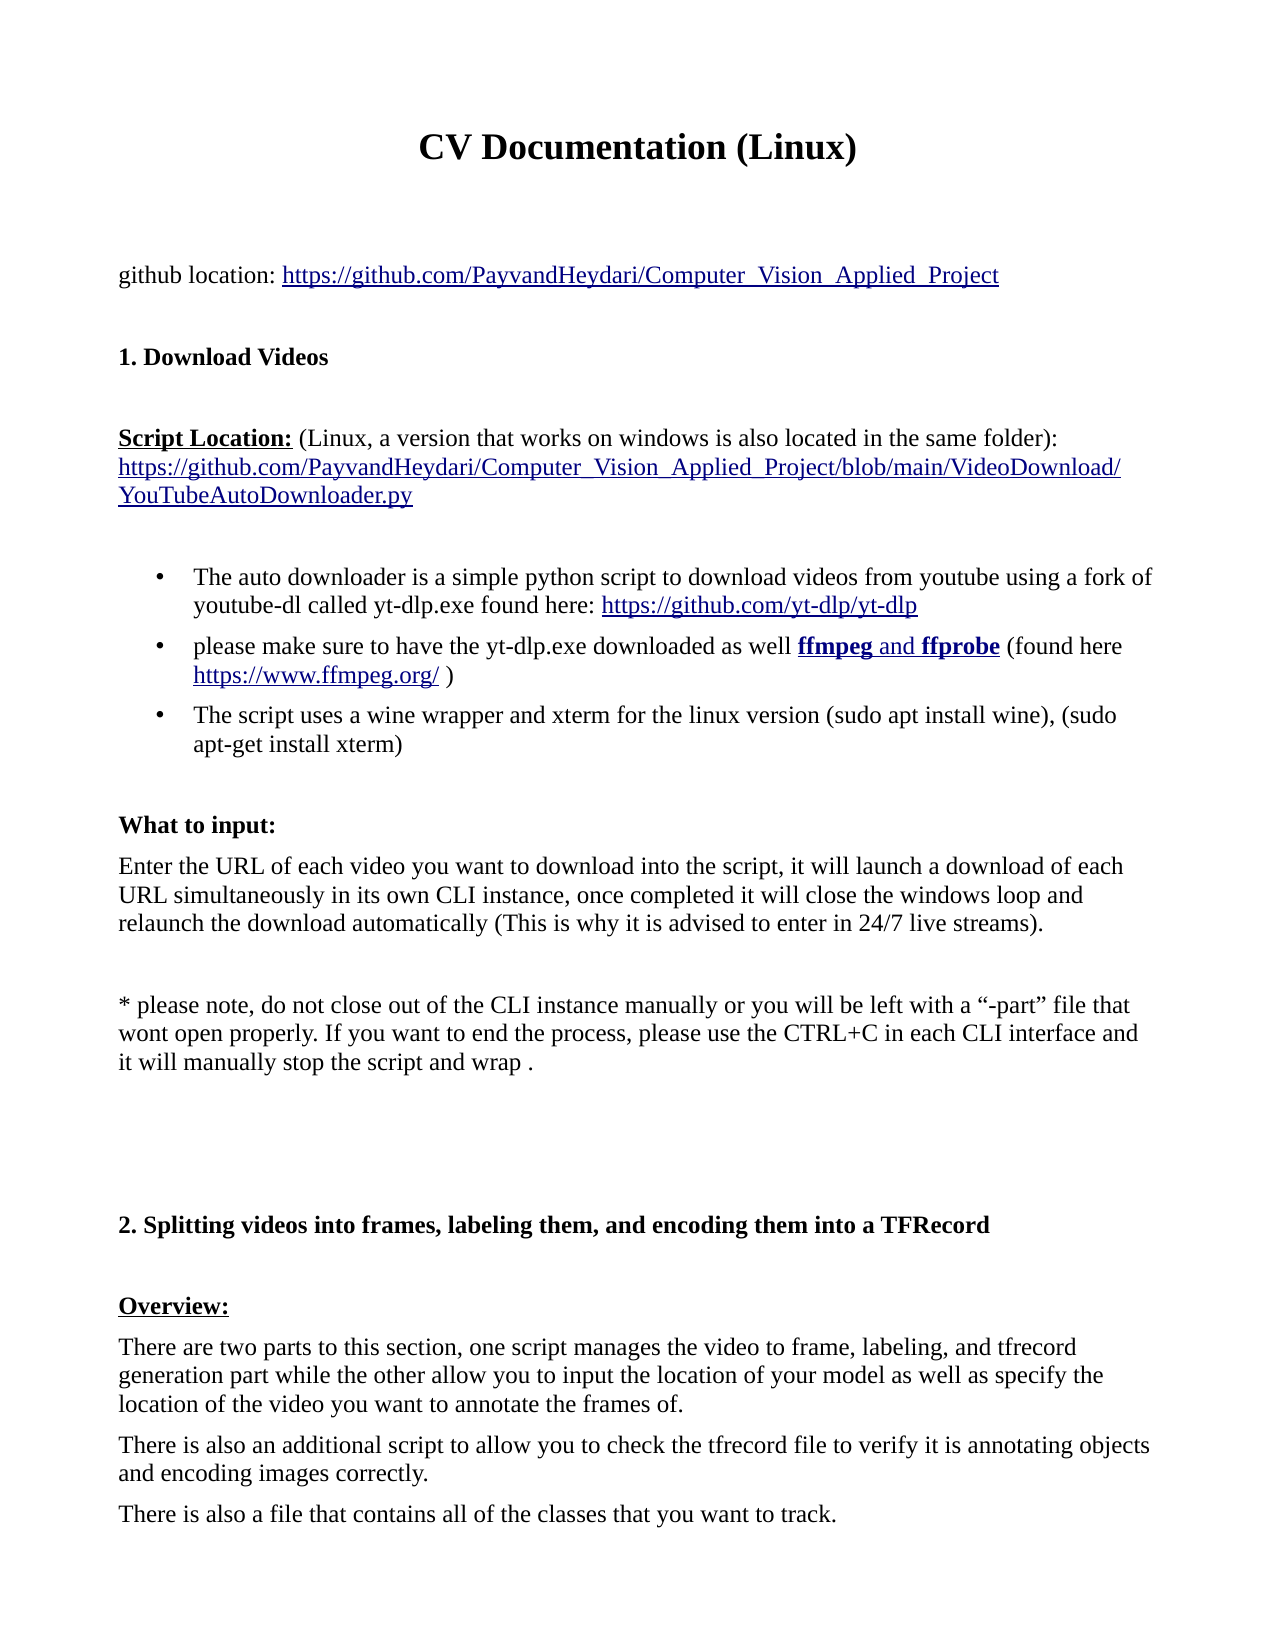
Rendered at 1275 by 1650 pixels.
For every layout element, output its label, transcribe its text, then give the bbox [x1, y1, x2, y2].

text github location: https://github.com/PayvandHeydari/Computer_Vision_Applied_Project [118, 260, 1157, 289]
text Overview: [118, 1291, 1157, 1320]
list The auto downloader is a simple python script to download videos from youtube using a fork of youtube-dl called yt-dlp.exe found here: https://github.com/yt-dlp/yt-dlp [156, 562, 1157, 619]
text * please note, do not close out of the CLI instance manually or you will be left with a “-part” file that wont open properly. If you want to end the process, please use the CTRL+C in each CLI interface and it will manually stop the script and wrap . [118, 990, 1157, 1076]
text CV Documentation (Linux) [118, 124, 1157, 167]
list The script uses a wine wrapper and xterm for the linux version (sudo apt install wine), (sudo apt-get install xterm) [156, 700, 1157, 758]
text 1. Download Videos [118, 342, 1157, 370]
text What to input: [118, 810, 1157, 839]
text There is also a file that contains all of the classes that you want to track. [118, 1499, 1157, 1528]
list please make sure to have the yt-dlp.exe downloaded as well ffmpeg and ffprobe (found here https://www.ffmpeg.org/ ) [156, 631, 1157, 688]
text There are two parts to this section, one script manages the video to frame, labeling, and tfrecord generation part while the other allow you to input the location of your model as well as specify the location of the video you want to annotate the frames of. [118, 1332, 1157, 1418]
text There is also an additional script to allow you to check the tfrecord file to verify it is annotating objects and encoding images correctly. [118, 1430, 1157, 1487]
text Enter the URL of each video you want to download into the script, it will launch a download of each URL simultaneously in its own CLI instance, once completed it will close the windows loop and relaunch the download automatically (This is why it is advised to enter in 24/7 live streams). [118, 851, 1157, 937]
text Script Location: (Linux, a version that works on windows is also located in the same folder): https://github.com/PayvandHeydari/Computer_Vision_Applied_Project/blob/main/VideoDownload/YouTubeAutoDownloader.py [118, 423, 1157, 509]
text 2. Splitting videos into frames, labeling them, and encoding them into a TFRecord [118, 1210, 1157, 1238]
